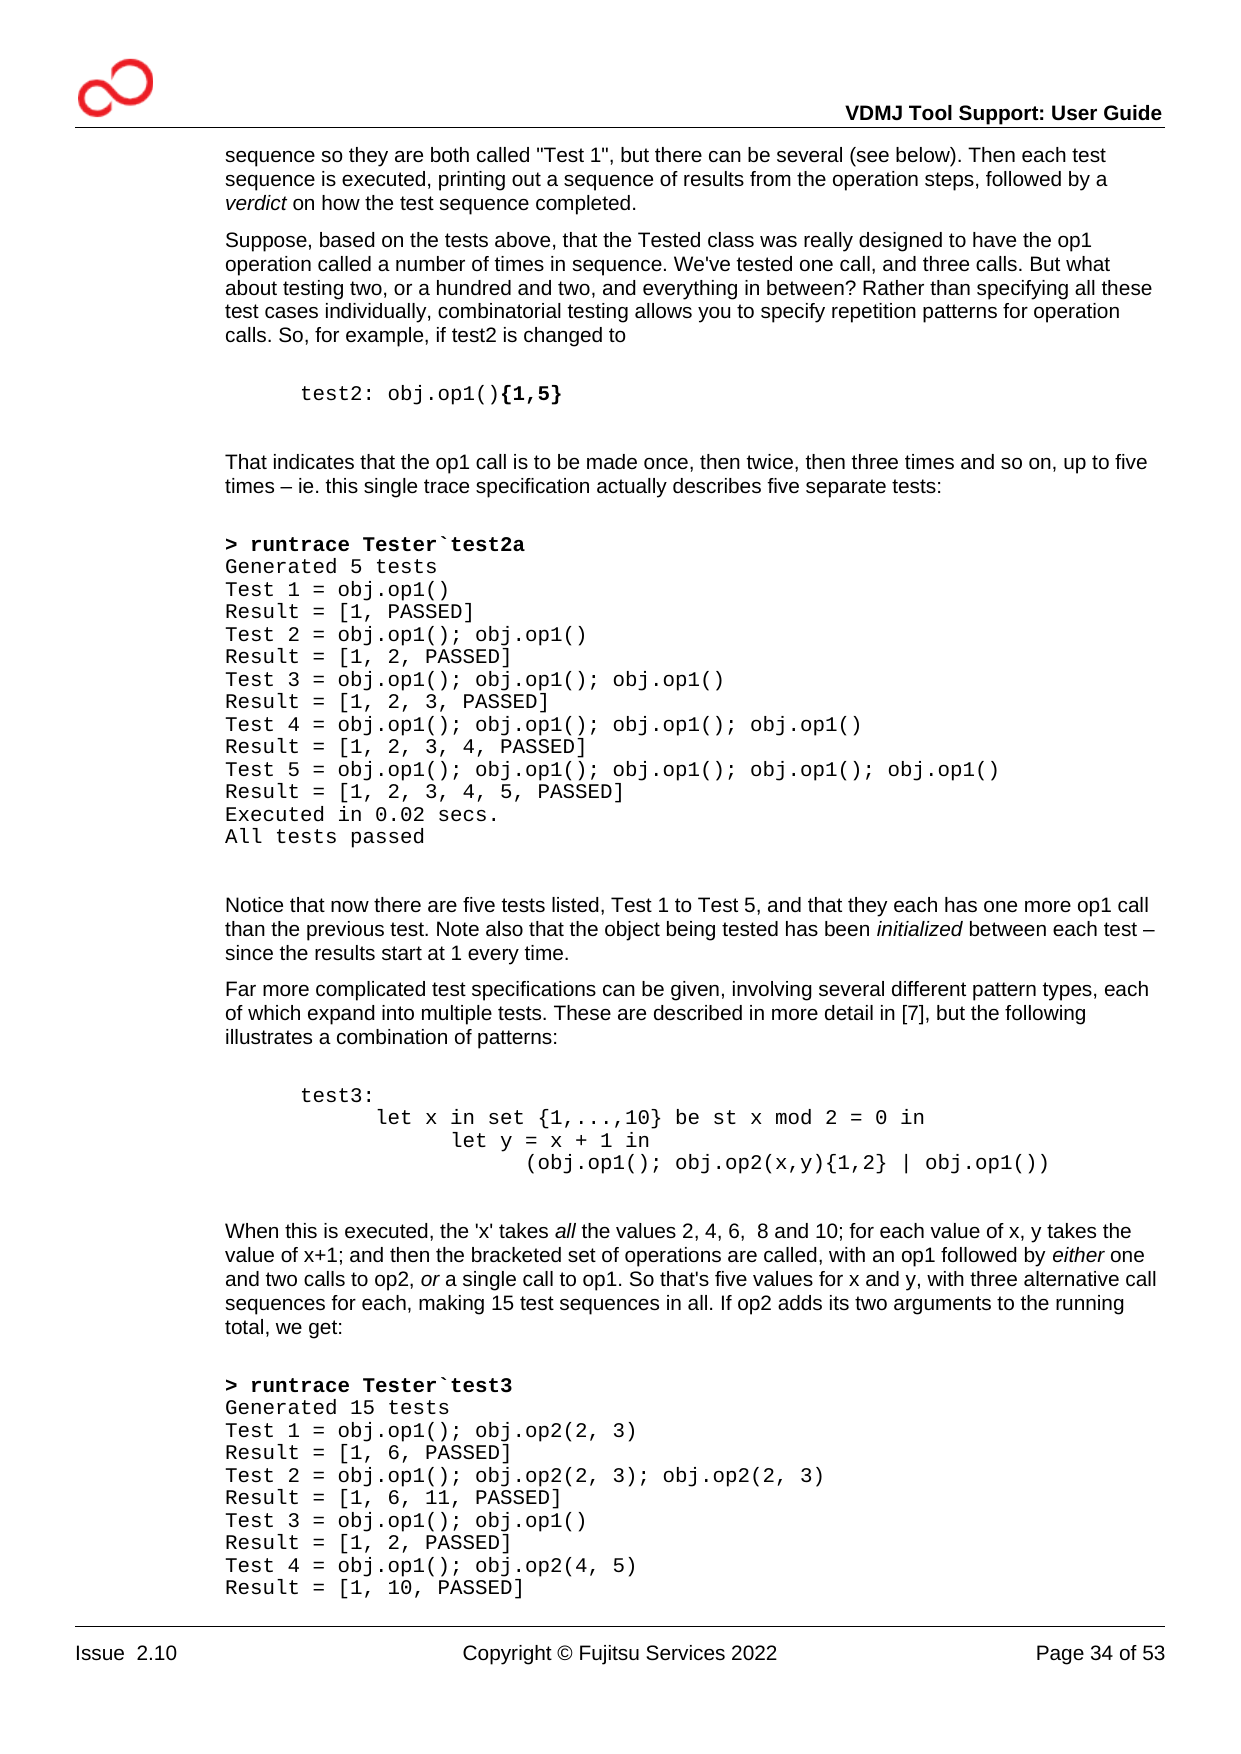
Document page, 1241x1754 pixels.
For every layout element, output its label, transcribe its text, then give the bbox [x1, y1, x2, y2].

text When this is executed, the 'x' takes all the values 2, 4, 6, 8 and 10; for each value of x, y takes the value of x+1; and then the bracketed set of operations are called, with an op1 followed by either one and two calls to op2, or a single call to op1. So that's five values for x and y, with three alternative call sequences for each, making 15 test sequences in all. If op2 adds its two arguments to the running total, we get: [225, 1219, 1165, 1339]
text Test 2 = obj.op1(); obj.op2(2, 3); obj.op2(2, 3) [225, 1464, 1165, 1487]
text All tests passed [225, 826, 1165, 848]
text Test 3 = obj.op1(); obj.op1(); obj.op1() [225, 668, 1165, 691]
text Test 1 = obj.op1(); obj.op2(2, 3) [225, 1419, 1165, 1442]
text sequence so they are both called "Test 1", but there can be several (see below). Then each test sequence is executed, printing out a sequence of results from the operation steps, followed by a verdict on how the test sequence completed. [225, 143, 1165, 215]
text Notice that now there are five tests listed, Test 1 to Test 5, and that they each has one more op1 call than the previous test. Note also that the object being tested has been initialized between each test – since the results start at 1 every time. [225, 893, 1165, 965]
text Suppose, based on the tests above, that the Tested class was really designed to have the op1 operation called a number of times in sequence. We've tested one call, and three calls. But what about testing two, or a hundred and two, and everything in between? Rather than specifying all these test cases individually, combinatorial testing allows you to specify repetition patterns for operation calls. So, for example, if test2 is changed to [225, 228, 1165, 348]
text Result = [1, 2, PASSED] [225, 1532, 1165, 1554]
text test3: [225, 1084, 1165, 1107]
text Result = [1, 2, PASSED] [225, 646, 1165, 668]
text Result = [1, 2, 3, 4, PASSED] [225, 736, 1165, 758]
text > runtrace Tester`test2a [225, 533, 1165, 556]
text Test 4 = obj.op1(); obj.op2(4, 5) [225, 1554, 1165, 1577]
text test2: obj.op1(){1,5} [225, 383, 1165, 405]
text Result = [1, 6, PASSED] [225, 1442, 1165, 1464]
text Generated 15 tests [225, 1397, 1165, 1419]
text Generated 5 tests [225, 556, 1165, 578]
text Result = [1, PASSED] [225, 601, 1165, 623]
text > runtrace Tester`test3 [225, 1374, 1165, 1397]
text Result = [1, 10, PASSED] [225, 1577, 1165, 1599]
text Test 4 = obj.op1(); obj.op1(); obj.op1(); obj.op1() [225, 713, 1165, 736]
text Test 1 = obj.op1() [225, 578, 1165, 601]
text Test 3 = obj.op1(); obj.op1() [225, 1509, 1165, 1532]
text Test 2 = obj.op1(); obj.op1() [225, 623, 1165, 646]
text let x in set {1,...,10} be st x mod 2 = 0 in [225, 1107, 1165, 1129]
text Result = [1, 2, 3, 4, 5, PASSED] [225, 781, 1165, 803]
text Far more complicated test specifications can be given, involving several different pattern types, each of which expand into multiple tests. These are described in more detail in [7], but the following illustrates a combination of patterns: [225, 977, 1165, 1049]
picture [78, 52, 153, 127]
text That indicates that the op1 call is to be made once, then twice, then three times and so on, up to five times – ie. this single trace specification actually describes five separate tests: [225, 450, 1165, 498]
text Result = [1, 2, 3, PASSED] [225, 691, 1165, 713]
text (obj.op1(); obj.op2(x,y){1,2} | obj.op1()) [225, 1152, 1165, 1174]
text Executed in 0.02 secs. [225, 803, 1165, 826]
text Test 5 = obj.op1(); obj.op1(); obj.op1(); obj.op1(); obj.op1() [225, 758, 1165, 781]
text Result = [1, 6, 11, PASSED] [225, 1487, 1165, 1509]
text let y = x + 1 in [225, 1129, 1165, 1152]
